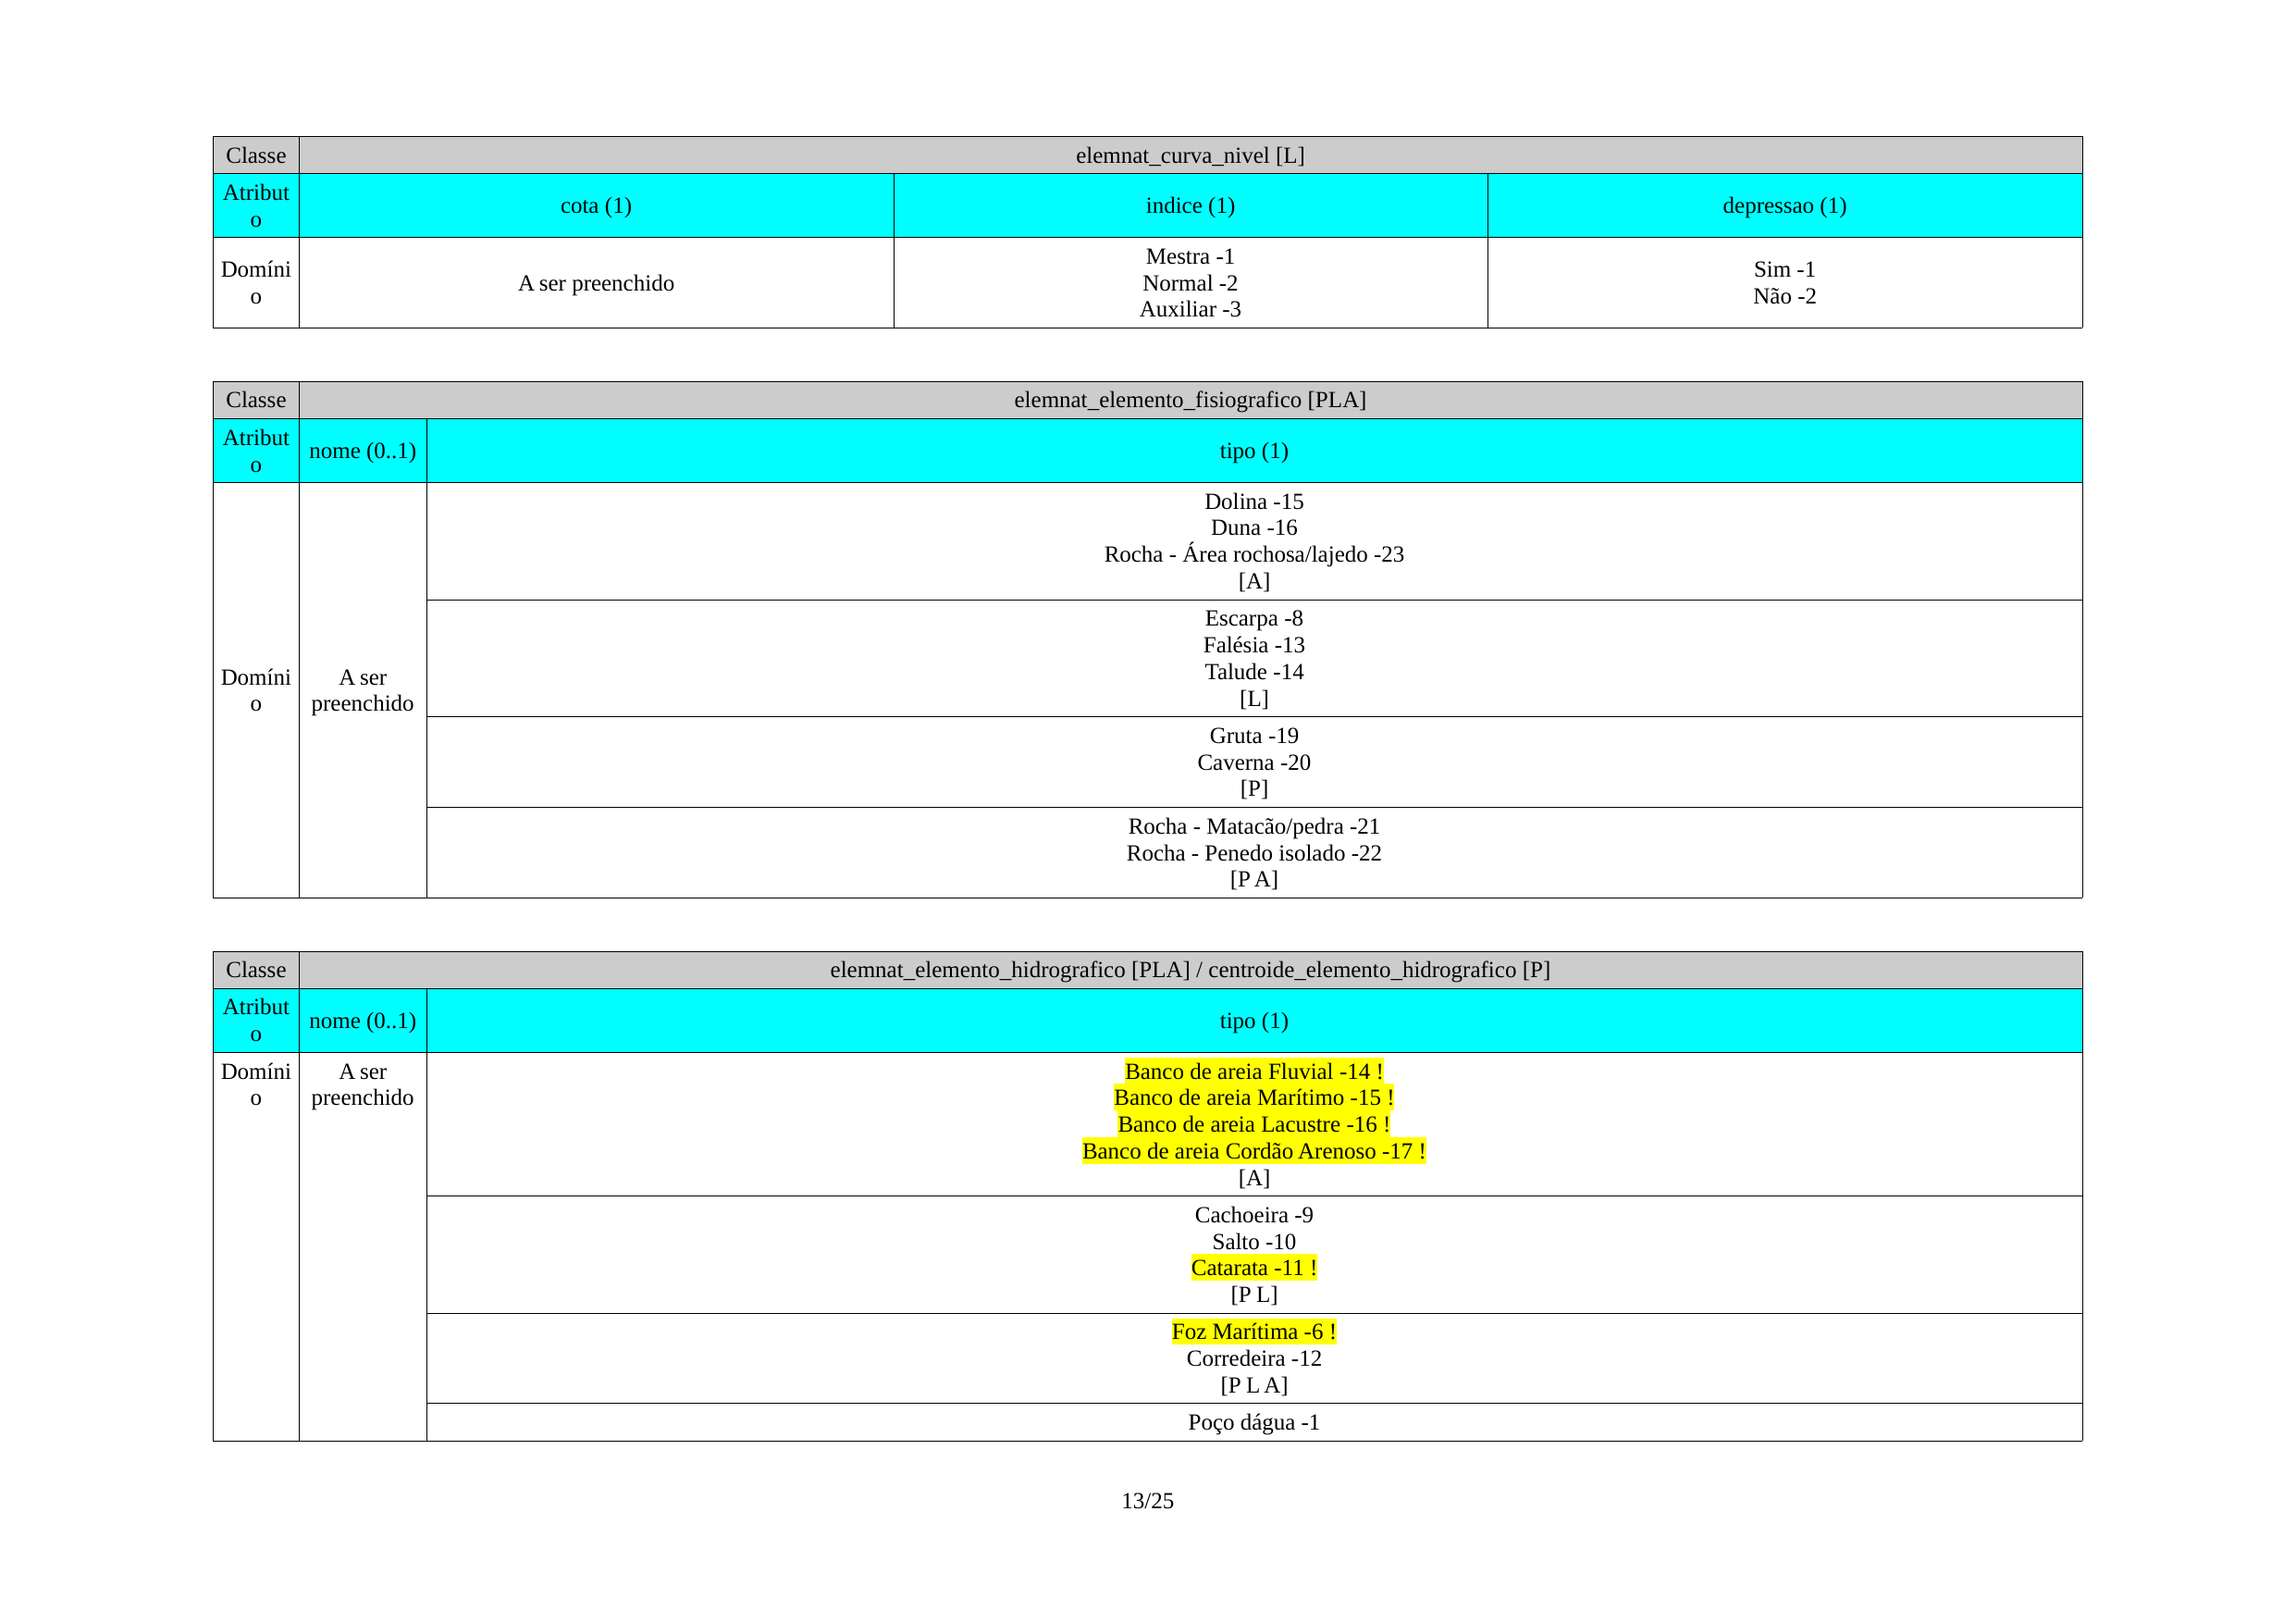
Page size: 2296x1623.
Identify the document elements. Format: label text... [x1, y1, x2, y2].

table_cell Foz Marítima -6 ! Corredeira -12 [P L A] [427, 1314, 2082, 1403]
table_header Classe [214, 137, 299, 173]
table_cell Domínio [214, 483, 299, 898]
table_cell Atributo [214, 989, 299, 1052]
table_cell Escarpa -8 Falésia -13 Talude -14 [L] [427, 601, 2082, 716]
table_header Classe [214, 382, 299, 418]
table_cell Poço dágua -1 [427, 1404, 2082, 1441]
table_cell nome (0..1) [300, 989, 426, 1052]
table_header elemnat_elemento_fisiografico [PLA] [300, 382, 2082, 418]
table_cell Atributo [214, 174, 299, 237]
table_header elemnat_curva_nivel [L] [300, 137, 2082, 173]
table_cell tipo (1) [427, 989, 2082, 1052]
table_cell Dolina -15 Duna -16 Rocha - Área rochosa/lajedo -23 [A] [427, 483, 2082, 600]
table_header Classe [214, 952, 299, 988]
table_cell Gruta -19 Caverna -20 [P] [427, 717, 2082, 807]
table_cell Domínio [214, 1053, 299, 1441]
table_cell depressao (1) [1488, 174, 2082, 237]
table_cell Cachoeira -9 Salto -10 Catarata -11 ! [P L] [427, 1196, 2082, 1313]
table_cell A ser preenchido [300, 238, 894, 328]
table_cell Sim -1 Não -2 [1488, 238, 2082, 328]
table_cell Atributo [214, 419, 299, 482]
table_cell A ser preenchido [300, 483, 426, 898]
table_cell Rocha - Matacão/pedra -21 Rocha - Penedo isolado -22 [P A] [427, 808, 2082, 898]
table_cell indice (1) [895, 174, 1487, 237]
table_cell tipo (1) [427, 419, 2082, 482]
table_cell Banco de areia Fluvial -14 ! Banco de areia Marítimo -15 ! Banco de areia Lacustre -16 ! Banco de areia Cordão Arenoso -17 ! [A] [427, 1053, 2082, 1196]
table_header elemnat_elemento_hidrografico [PLA] / centroide_elemento_hidrografico [P] [300, 952, 2082, 988]
table_cell nome (0..1) [300, 419, 426, 482]
table_cell Mestra -1 Normal -2 Auxiliar -3 [895, 238, 1487, 328]
table_cell A ser preenchido [300, 1053, 426, 1441]
table_cell cota (1) [300, 174, 894, 237]
table_cell Domínio [214, 238, 299, 328]
